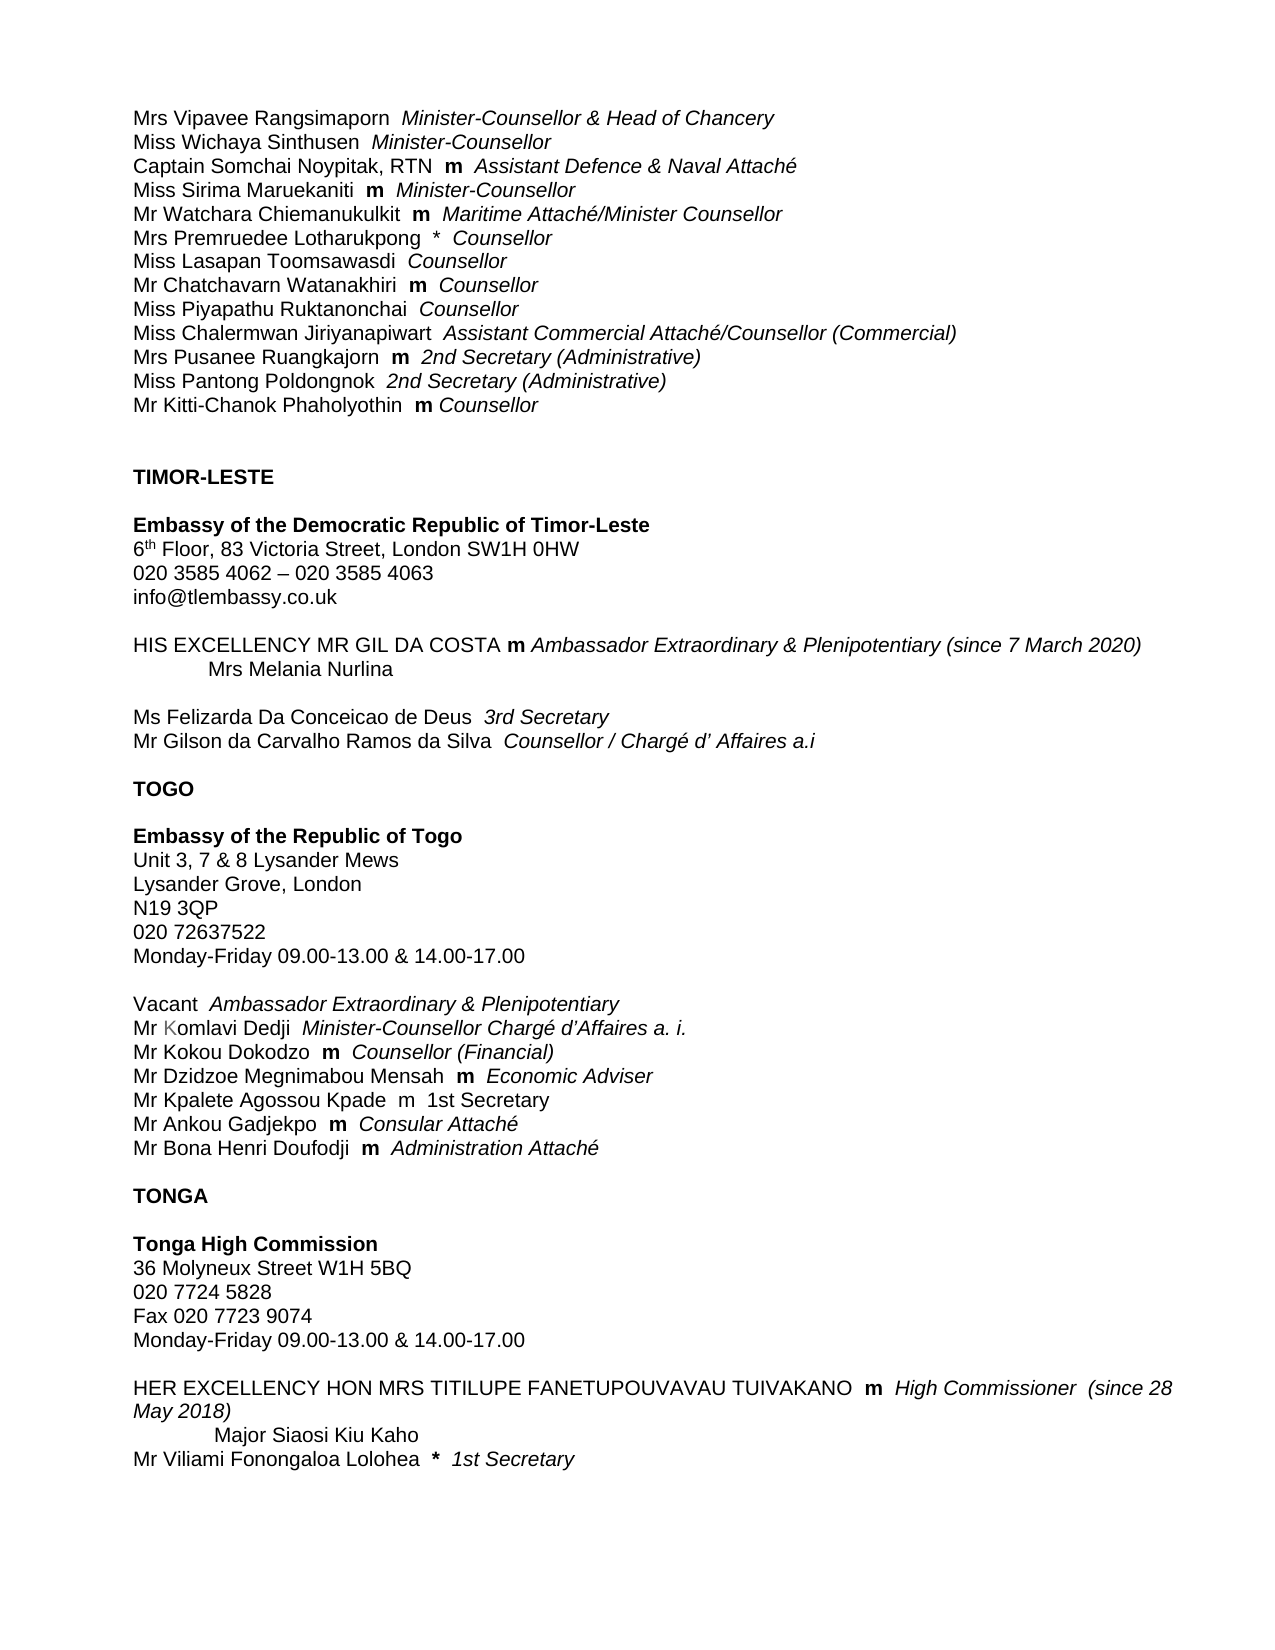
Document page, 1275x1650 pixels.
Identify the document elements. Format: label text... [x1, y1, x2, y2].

text Miss Piyapathu Ruktanonchai Counsellor [133, 297, 1275, 321]
text Unit 3, 7 & 8 Lysander Mews [133, 848, 1181, 872]
text Captain Somchai Noypitak, RTN m Assistant Defence & Naval Attaché [133, 153, 1234, 177]
text Mr Watchara Chiemanukulkit m Maritime Attaché/Minister Counsellor [133, 201, 1234, 225]
text Lysander Grove, London [133, 872, 1181, 896]
text 020 7724 5828 [133, 1279, 1181, 1303]
text Embassy of the Democratic Republic of Timor-Leste [133, 513, 1181, 537]
text Mrs Premruedee Lotharukpong * Counsellor [133, 225, 1234, 249]
text Miss Sirima Maruekaniti m Minister-Counsellor [133, 177, 1234, 201]
text Miss Lasapan Toomsawasdi Counsellor [133, 249, 1234, 273]
text Mr Kokou Dokodzo m Counsellor (Financial) [133, 1040, 1181, 1064]
text 020 3585 4062 – 020 3585 4063 [133, 561, 1181, 585]
text Major Siaosi Kiu Kaho [133, 1423, 1181, 1447]
text 020 72637522 [133, 920, 1181, 944]
text TIMOR-LESTE [133, 465, 1181, 489]
text Mr Viliami Fonongaloa Lolohea * 1st Secretary [133, 1447, 1181, 1471]
text 6th Floor, 83 Victoria Street, London SW1H 0HW [133, 537, 1181, 561]
text Miss Pantong Poldongnok 2nd Secretary (Administrative) [133, 369, 1234, 393]
text info@tlembassy.co.uk [133, 585, 1181, 609]
text Tonga High Commission [133, 1232, 1181, 1256]
text Vacant Ambassador Extraordinary & Plenipotentiary [133, 992, 1181, 1016]
text Mr Kitti-Chanok Phaholyothin m Counsellor [133, 393, 1181, 417]
text Mr Komlavi Dedji Minister-Counsellor Chargé d’Affaires a. i. [133, 1016, 1181, 1040]
text Monday-Friday 09.00-13.00 & 14.00-17.00 [133, 1327, 1181, 1351]
text Fax 020 7723 9074 [133, 1303, 1181, 1327]
text Mr Gilson da Carvalho Ramos da Silva Counsellor / Chargé d’ Affaires a.i [133, 728, 1181, 752]
text Mr Kpalete Agossou Kpade m 1st Secretary [133, 1088, 1181, 1112]
text Mr Ankou Gadjekpo m Consular Attaché [133, 1112, 1181, 1136]
text Mrs Melania Nurlina [133, 657, 1181, 681]
text TONGA [133, 1184, 1181, 1208]
text Mr Chatchavarn Watanakhiri m Counsellor [133, 273, 1234, 297]
text TOGO [133, 776, 1181, 800]
text N19 3QP [133, 896, 1181, 920]
text Miss Chalermwan Jiriyanapiwart Assistant Commercial Attaché/Counsellor (Commercial) [133, 321, 1275, 345]
text HER EXCELLENCY HON MRS TITILUPE FANETUPOUVAVAU TUIVAKANO m High Commissioner (since 28 May 2018) [133, 1375, 1181, 1423]
text 36 Molyneux Street W1H 5BQ [133, 1256, 1181, 1279]
text Embassy of the Republic of Togo [133, 824, 1181, 848]
text Mr Bona Henri Doufodji m Administration Attaché [133, 1136, 1181, 1160]
text Miss Wichaya Sinthusen Minister-Counsellor [133, 129, 1234, 153]
text Mrs Vipavee Rangsimaporn Minister-Counsellor & Head of Chancery [133, 106, 1234, 129]
text HIS EXCELLENCY MR GIL DA COSTA m Ambassador Extraordinary & Plenipotentiary (since 7 March 2020) [133, 633, 1181, 657]
text Mr Dzidzoe Megnimabou Mensah m Economic Adviser [133, 1064, 1181, 1088]
text Monday-Friday 09.00-13.00 & 14.00-17.00 [133, 944, 1181, 968]
text Mrs Pusanee Ruangkajorn m 2nd Secretary (Administrative) [133, 345, 1234, 369]
text Ms Felizarda Da Conceicao de Deus 3rd Secretary [133, 704, 1181, 728]
